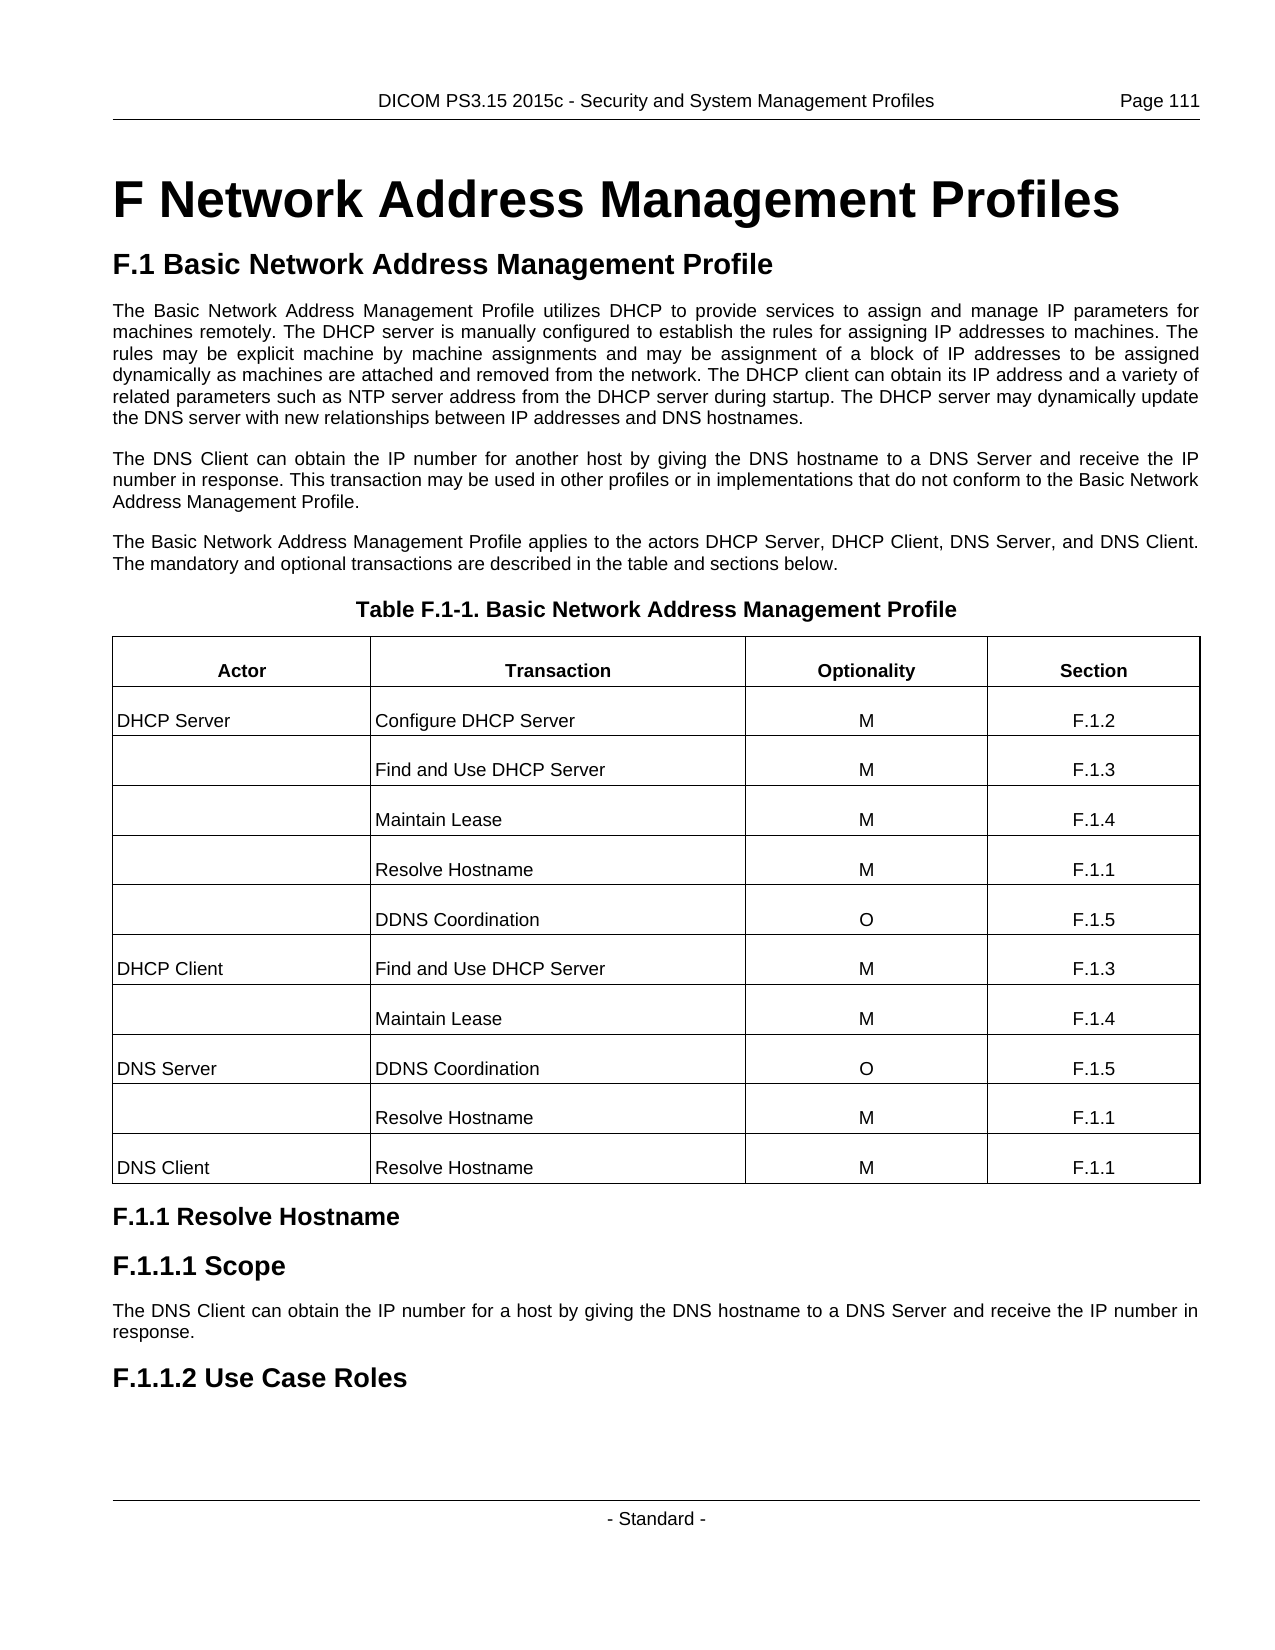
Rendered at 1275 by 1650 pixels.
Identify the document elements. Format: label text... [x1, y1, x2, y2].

text The DNS Client can obtain the IP number for another host by giving the DNS hostname to a DNS Server and receive the IP number in response. This transaction may be used in other profiles or in implementations that do not conform to the Basic Network Address Management Profile. [112, 447, 1200, 512]
text F.1.1 Resolve Hostname [112, 1202, 1200, 1231]
table_cell Maintain Lease [371, 985, 745, 1033]
table_cell Resolve Hostname [371, 836, 745, 884]
table_cell F.1.2 [988, 687, 1199, 735]
table_cell [113, 836, 370, 884]
table_cell F.1.5 [988, 1035, 1199, 1083]
table_header Section [988, 637, 1199, 686]
table_header Transaction [371, 637, 745, 686]
text F.1.1.2 Use Case Roles [112, 1362, 1200, 1393]
table_cell [113, 1084, 370, 1133]
text F.1 Basic Network Address Management Profile [112, 247, 1200, 281]
table_cell M [746, 786, 987, 835]
table_cell Resolve Hostname [371, 1134, 745, 1182]
table_cell F.1.3 [988, 736, 1199, 785]
table_cell Find and Use DHCP Server [371, 935, 745, 984]
table_cell DHCP Server [113, 687, 370, 735]
table_cell M [746, 1084, 987, 1133]
text F Network Address Management Profiles [112, 169, 1200, 228]
text Table F.1-1. Basic Network Address Management Profile [112, 597, 1200, 622]
table_cell O [746, 885, 987, 934]
table_cell DDNS Coordination [371, 1035, 745, 1083]
table_cell DHCP Client [113, 935, 370, 984]
table_cell F.1.1 [988, 1084, 1199, 1133]
table_cell DDNS Coordination [371, 885, 745, 934]
table_cell DNS Client [113, 1134, 370, 1182]
table_cell O [746, 1035, 987, 1083]
table_cell F.1.1 [988, 1134, 1199, 1182]
table_cell F.1.4 [988, 786, 1199, 835]
table_cell F.1.3 [988, 935, 1199, 984]
table_cell [113, 736, 370, 785]
table_cell DNS Server [113, 1035, 370, 1083]
table_cell M [746, 1134, 987, 1182]
text The Basic Network Address Management Profile utilizes DHCP to provide services to assign and manage IP parameters for machines remotely. The DHCP server is manually configured to establish the rules for assigning IP addresses to machines. The rules may be explicit machine by machine assignments and may be assignment of a block of IP addresses to be assigned dynamically as machines are attached and removed from the network. The DHCP client can obtain its IP address and a variety of related parameters such as NTP server address from the DHCP server during startup. The DHCP server may dynamically update the DNS server with new relationships between IP addresses and DNS hostnames. [112, 299, 1200, 429]
table_cell M [746, 687, 987, 735]
table_cell Find and Use DHCP Server [371, 736, 745, 785]
text F.1.1.1 Scope [112, 1250, 1200, 1281]
text The Basic Network Address Management Profile applies to the actors DHCP Server, DHCP Client, DNS Server, and DNS Client. The mandatory and optional transactions are described in the table and sections below. [112, 531, 1200, 574]
table_cell Resolve Hostname [371, 1084, 745, 1133]
table_cell M [746, 836, 987, 884]
table_cell M [746, 736, 987, 785]
table_cell F.1.4 [988, 985, 1199, 1033]
table_header Optionality [746, 637, 987, 686]
table_cell [113, 985, 370, 1033]
table_cell M [746, 985, 987, 1033]
table_cell Maintain Lease [371, 786, 745, 835]
text The DNS Client can obtain the IP number for a host by giving the DNS hostname to a DNS Server and receive the IP number in response. [112, 1300, 1200, 1343]
table_cell [113, 786, 370, 835]
table_cell [113, 885, 370, 934]
table_header Actor [113, 637, 370, 686]
table_cell Configure DHCP Server [371, 687, 745, 735]
table_cell F.1.1 [988, 836, 1199, 884]
table_cell M [746, 935, 987, 984]
table_cell F.1.5 [988, 885, 1199, 934]
